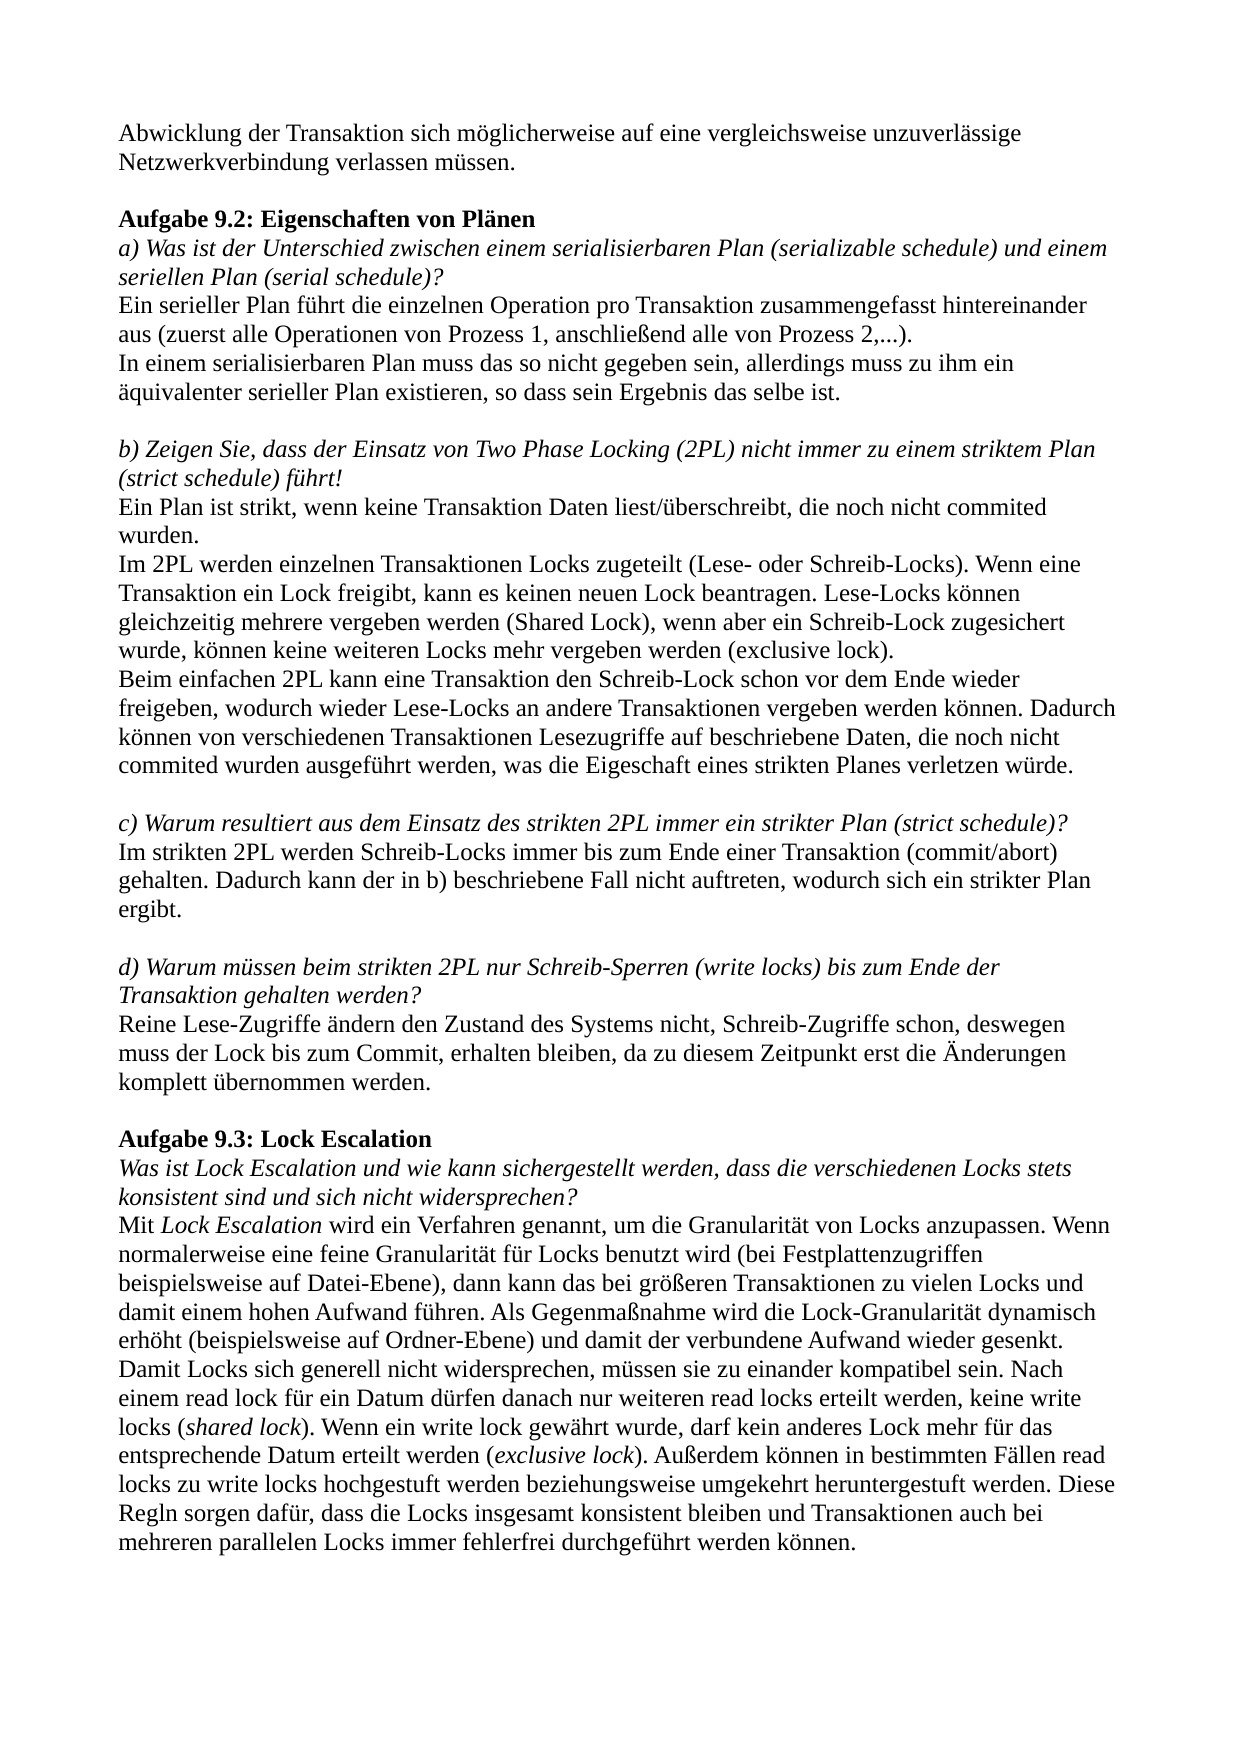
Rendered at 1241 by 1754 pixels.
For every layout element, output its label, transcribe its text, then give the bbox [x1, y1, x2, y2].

text c) Warum resultiert aus dem Einsatz des strikten 2PL immer ein strikter Plan (strict schedule)? [118, 808, 1122, 837]
text Reine Lese-Zugriffe ändern den Zustand des Systems nicht, Schreib-Zugriffe schon, deswegen muss der Lock bis zum Commit, erhalten bleiben, da zu diesem Zeitpunkt erst die Änderungen komplett übernommen werden. [118, 1009, 1122, 1096]
text Aufgabe 9.2: Eigenschaften von Plänen [118, 204, 1122, 233]
text Ein Plan ist strikt, wenn keine Transaktion Daten liest/überschreibt, die noch nicht commited wurden. [118, 492, 1122, 549]
text d) Warum müssen beim strikten 2PL nur Schreib-Sperren (write locks) bis zum Ende der Transaktion gehalten werden? [118, 952, 1122, 1009]
text Mit Lock Escalation wird ein Verfahren genannt, um die Granularität von Locks anzupassen. Wenn normalerweise eine feine Granularität für Locks benutzt wird (bei Festplattenzugriffen beispielsweise auf Datei-Ebene), dann kann das bei größeren Transaktionen zu vielen Locks und damit einem hohen Aufwand führen. Als Gegenmaßnahme wird die Lock-Granularität dynamisch erhöht (beispielsweise auf Ordner-Ebene) und damit der verbundene Aufwand wieder gesenkt. [118, 1211, 1122, 1354]
text a) Was ist der Unterschied zwischen einem serialisierbaren Plan (serializable schedule) und einem seriellen Plan (serial schedule)? [118, 233, 1122, 291]
text Abwicklung der Transaktion sich möglicherweise auf eine vergleichsweise unzuverlässige Netzwerkverbindung verlassen müssen. [118, 118, 1122, 176]
text Damit Locks sich generell nicht widersprechen, müssen sie zu einander kompatibel sein. Nach einem read lock für ein Datum dürfen danach nur weiteren read locks erteilt werden, keine write locks (shared lock). Wenn ein write lock gewährt wurde, darf kein anderes Lock mehr für das entsprechende Datum erteilt werden (exclusive lock). Außerdem können in bestimmten Fällen read locks zu write locks hochgestuft werden beziehungsweise umgekehrt heruntergestuft werden. Diese Regln sorgen dafür, dass die Locks insgesamt konsistent bleiben und Transaktionen auch bei mehreren parallelen Locks immer fehlerfrei durchgeführt werden können. [118, 1354, 1122, 1556]
text In einem serialisierbaren Plan muss das so nicht gegeben sein, allerdings muss zu ihm ein äquivalenter serieller Plan existieren, so dass sein Ergebnis das selbe ist. [118, 348, 1122, 406]
text Im strikten 2PL werden Schreib-Locks immer bis zum Ende einer Transaktion (commit/abort) gehalten. Dadurch kann der in b) beschriebene Fall nicht auftreten, wodurch sich ein strikter Plan ergibt. [118, 837, 1122, 923]
text Was ist Lock Escalation und wie kann sichergestellt werden, dass die verschiedenen Locks stets konsistent sind und sich nicht widersprechen? [118, 1153, 1122, 1211]
text Beim einfachen 2PL kann eine Transaktion den Schreib-Lock schon vor dem Ende wieder freigeben, wodurch wieder Lese-Locks an andere Transaktionen vergeben werden können. Dadurch können von verschiedenen Transaktionen Lesezugriffe auf beschriebene Daten, die noch nicht commited wurden ausgeführt werden, was die Eigeschaft eines strikten Planes verletzen würde. [118, 664, 1122, 779]
text b) Zeigen Sie, dass der Einsatz von Two Phase Locking (2PL) nicht immer zu einem striktem Plan (strict schedule) führt! [118, 434, 1122, 492]
text Ein serieller Plan führt die einzelnen Operation pro Transaktion zusammengefasst hintereinander aus (zuerst alle Operationen von Prozess 1, anschließend alle von Prozess 2,...). [118, 291, 1122, 348]
text Im 2PL werden einzelnen Transaktionen Locks zugeteilt (Lese- oder Schreib-Locks). Wenn eine Transaktion ein Lock freigibt, kann es keinen neuen Lock beantragen. Lese-Locks können gleichzeitig mehrere vergeben werden (Shared Lock), wenn aber ein Schreib-Lock zugesichert wurde, können keine weiteren Locks mehr vergeben werden (exclusive lock). [118, 549, 1122, 664]
text Aufgabe 9.3: Lock Escalation [118, 1124, 1122, 1153]
